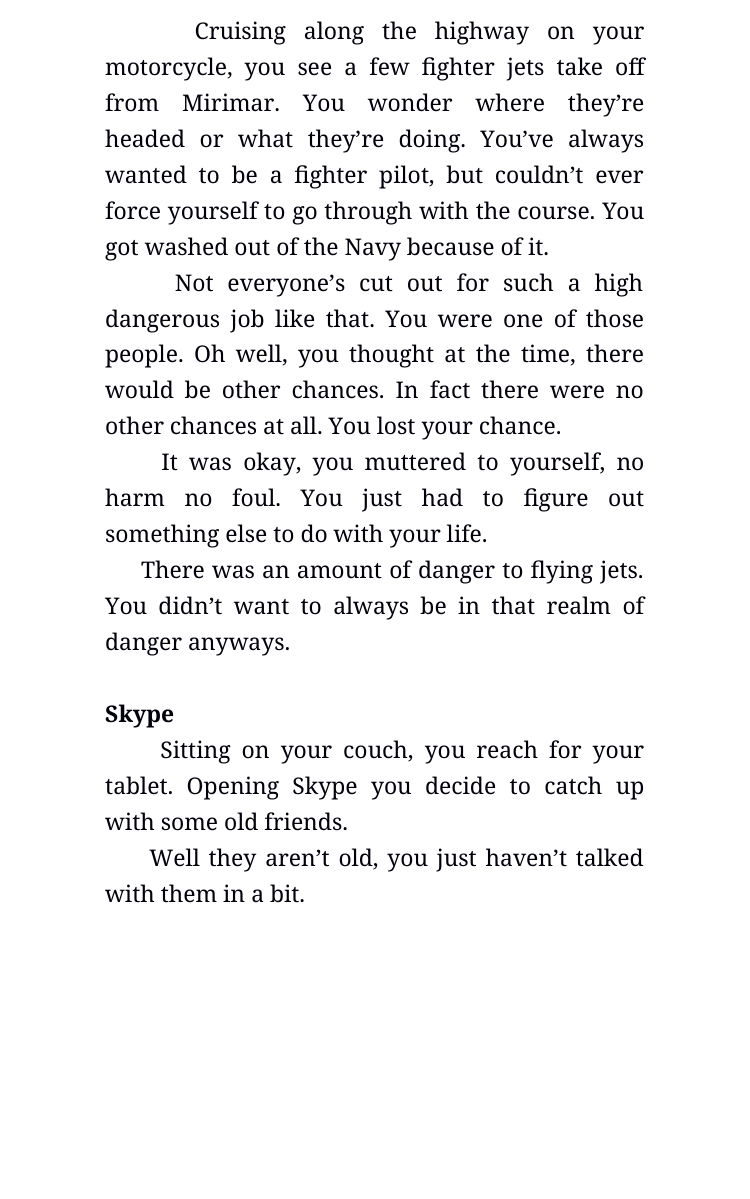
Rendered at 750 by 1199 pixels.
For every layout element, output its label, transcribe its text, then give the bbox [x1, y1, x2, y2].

text Sitting on your couch, you reach for your tablet. Opening Skype you decide to catch up with some old friends. [105, 734, 645, 837]
text Not everyone’s cut out for such a high dangerous job like that. You were one of those people. Oh well, you thought at the time, there would be other chances. In fact there were no other chances at all. You lost your chance. [105, 267, 645, 442]
text There was an amount of danger to flying jets. You didn’t want to always be in that realm of danger anyways. [105, 554, 645, 657]
text Cruising along the highway on your motorcycle, you see a few fighter jets take off from Mirimar. You wonder where they’re headed or what they’re doing. You’ve always wanted to be a fighter pilot, but couldn’t ever force yourself to go through with the course. You got washed out of the Navy because of it. [105, 15, 645, 262]
text Well they aren’t old, you just haven’t talked with them in a bit. [105, 842, 645, 909]
text It was okay, you muttered to yourself, no harm no foul. You just had to figure out something else to do with your life. [105, 446, 645, 549]
text Skype [105, 698, 645, 729]
